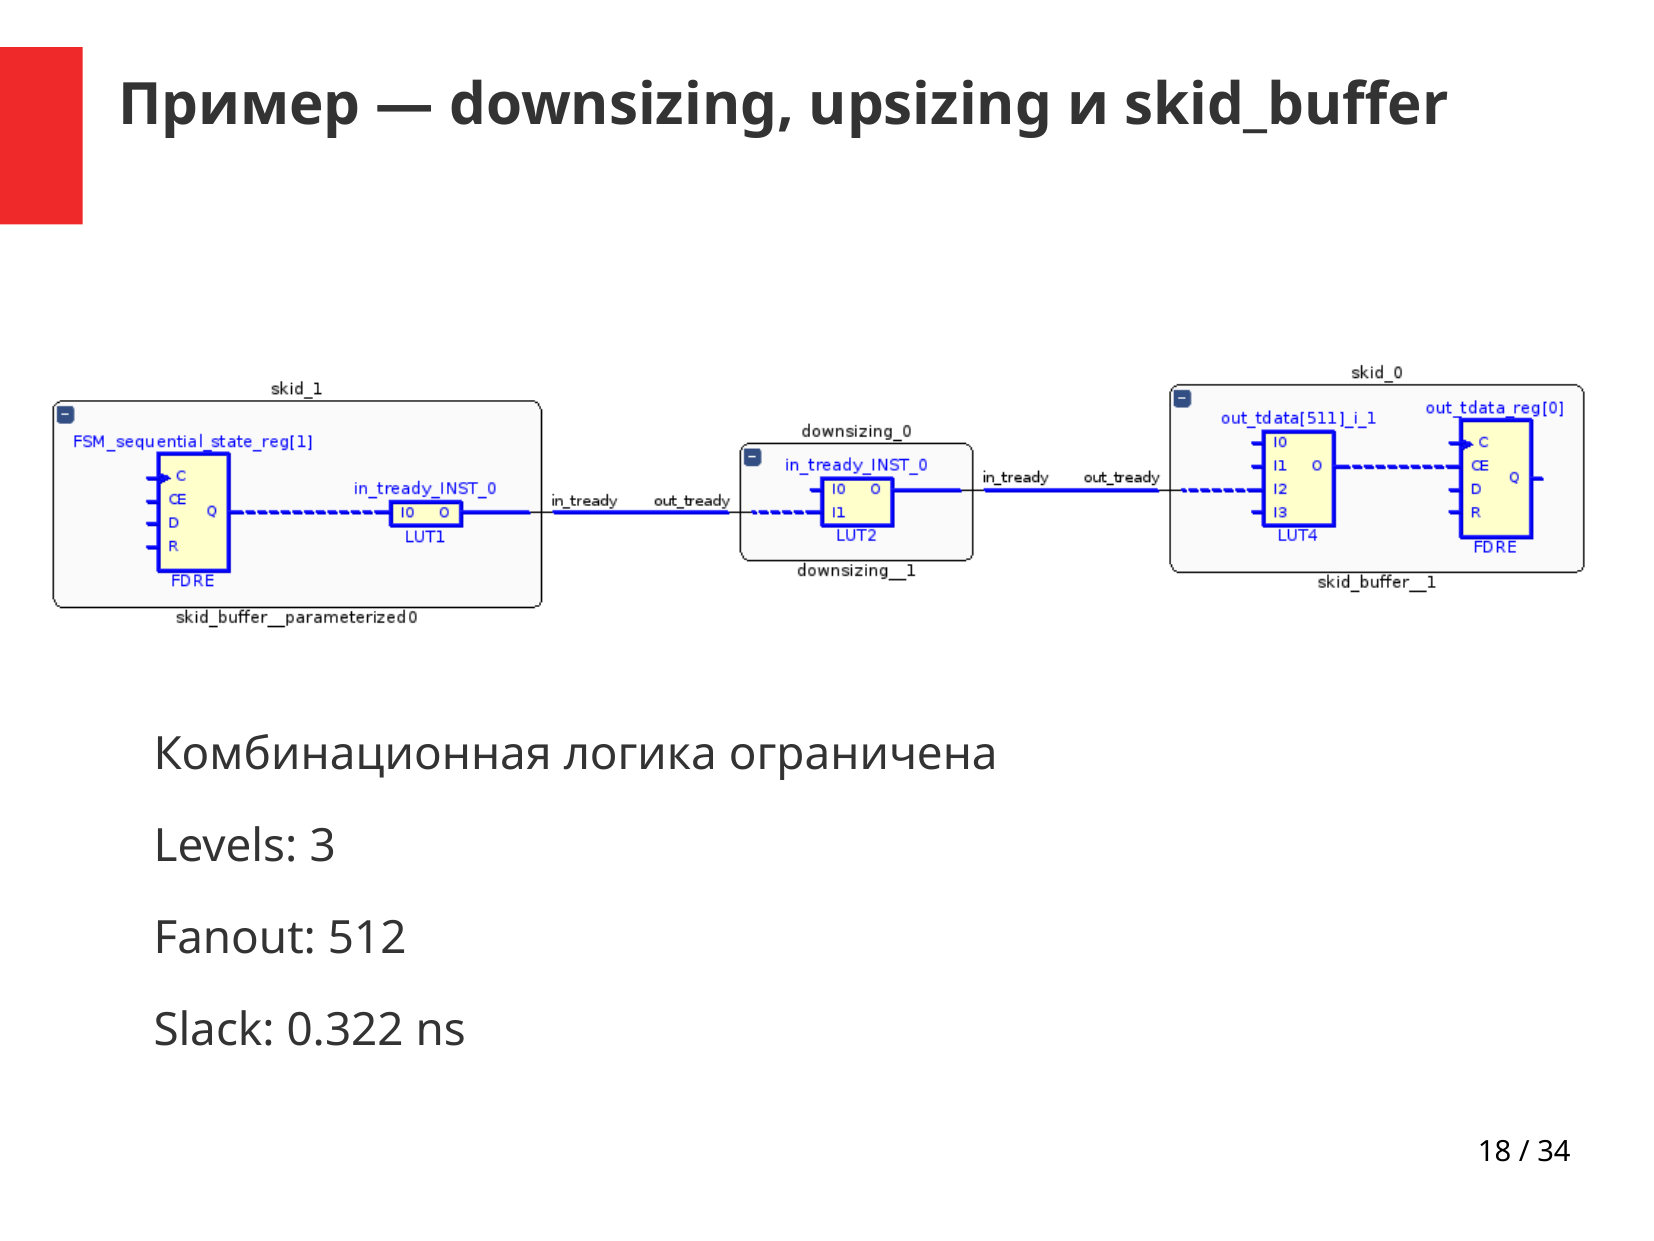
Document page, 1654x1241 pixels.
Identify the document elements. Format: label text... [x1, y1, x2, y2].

title Пример — downsizing, upsizing и skid_buffer [118, 49, 1571, 154]
list Комбинационная логика ограничена Levels: 3 Fanout: 512 Slack: 0.322 ns [82, 720, 1595, 1123]
picture [44, 295, 1595, 648]
